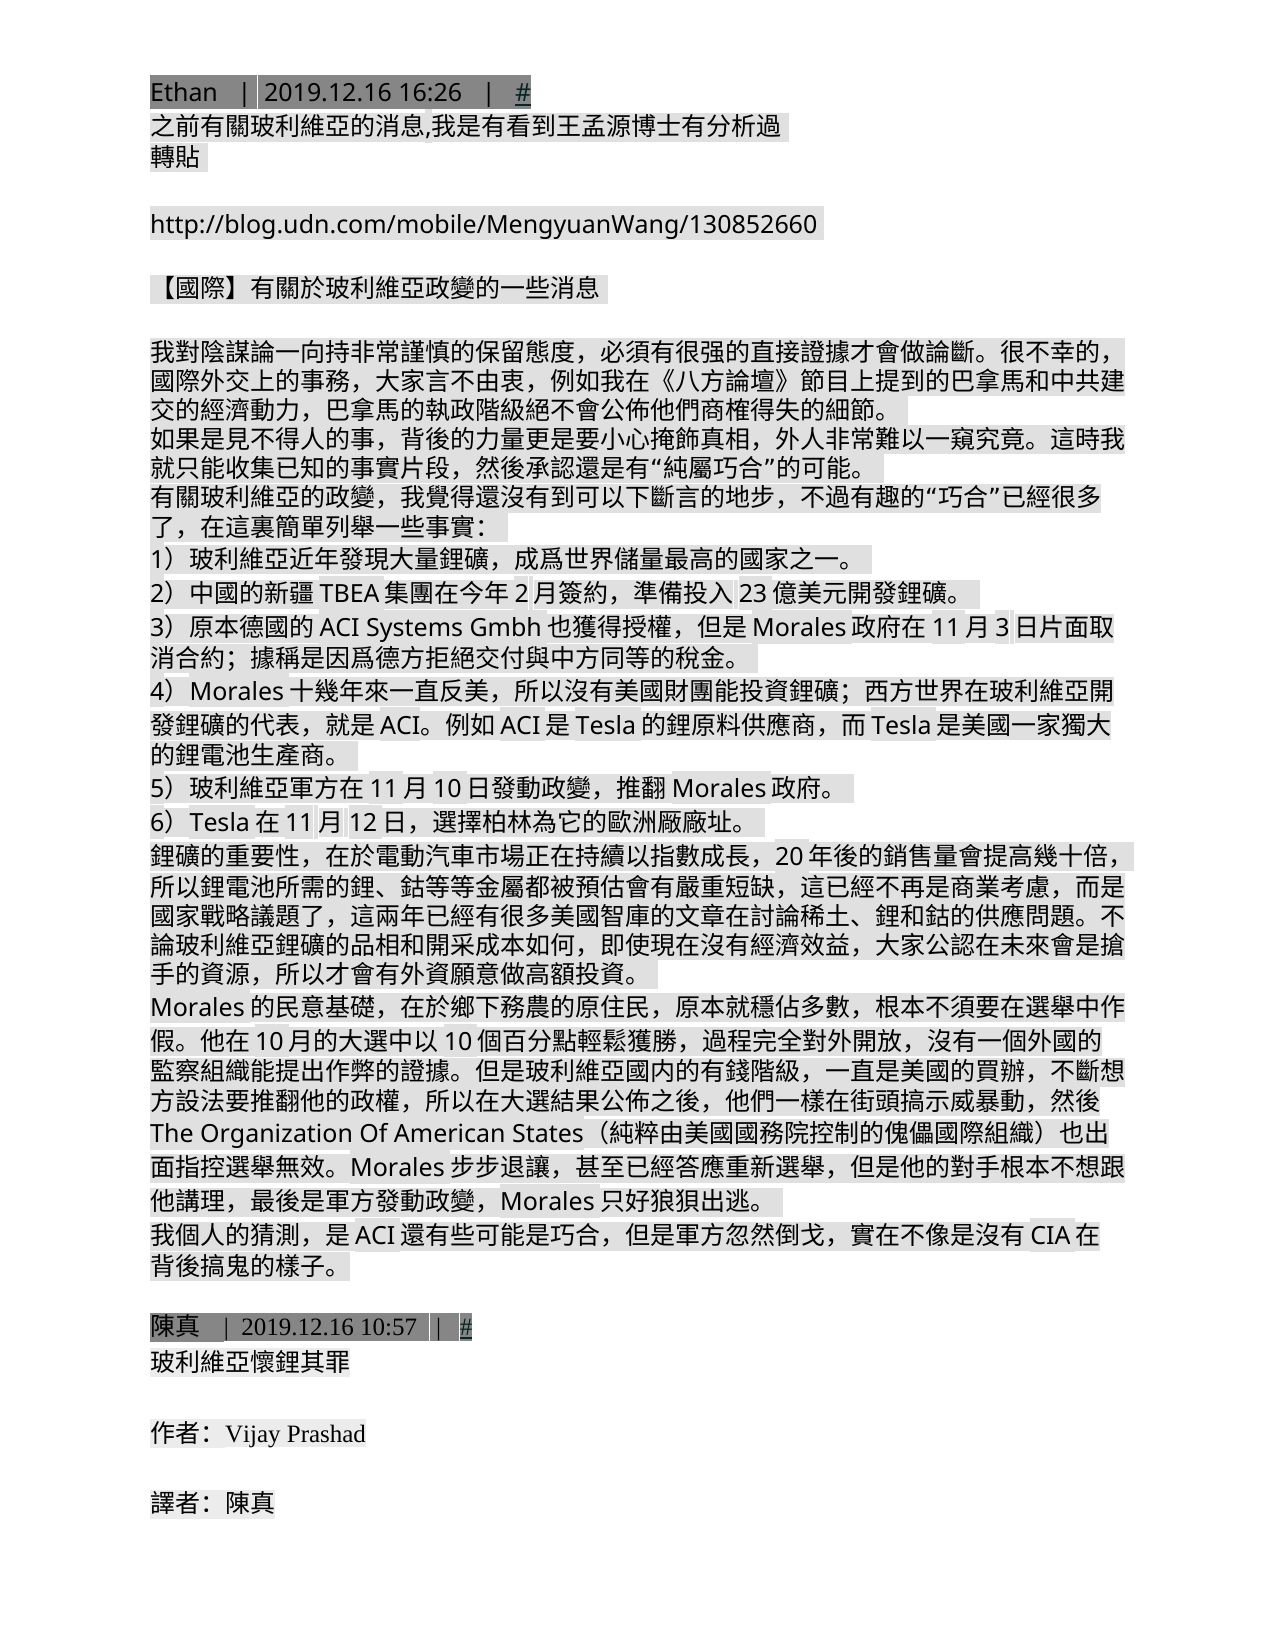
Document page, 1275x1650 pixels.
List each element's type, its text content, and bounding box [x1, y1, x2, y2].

text 陳真 | 2019.12.16 10:57 | # [150, 1306, 1125, 1342]
text 之前有關玻利維亞的消息,我是有看到王孟源博士有分析過 轉貼 http://blog.udn.com/mobile/MengyuanWang/130852660 【國際】有關於玻利維亞政變的一些消息 我對陰謀論一向持非常謹慎的保留態度，必須有很强的直接證據才會做論斷。很不幸的，國際外交上的事務，大家言不由衷，例如我在《八方論壇》節目上提到的巴拿馬和中共建交的經濟動力，巴拿馬的執政階級絕不會公佈他們商榷得失的細節。 如果是見不得人的事，背後的力量更是要小心掩飾真相，外人非常難以一窺究竟。這時我就只能收集已知的事實片段，然後承認還是有“純屬巧合”的可能。 有關玻利維亞的政變，我覺得還沒有到可以下斷言的地步，不過有趣的“巧合”已經很多了，在這裏簡單列舉一些事實： 1）玻利維亞近年發現大量鋰礦，成爲世界儲量最高的國家之一。 2）中國的新疆TBEA集團在今年2月簽約，準備投入23億美元開發鋰礦。 3）原本德國的ACI Systems Gmbh也獲得授權，但是Morales政府在11月3日片面取消合約；據稱是因爲德方拒絕交付與中方同等的稅金。 4）Morales十幾年來一直反美，所以沒有美國財團能投資鋰礦；西方世界在玻利維亞開發鋰礦的代表，就是ACI。例如ACI是Tesla的鋰原料供應商，而Tesla是美國一家獨大的鋰電池生產商。 5）玻利維亞軍方在11月10日發動政變，推翻Morales政府。 6）Tesla在11月12日，選擇柏林為它的歐洲厰廠址。 鋰礦的重要性，在於電動汽車市場正在持續以指數成長，20年後的銷售量會提高幾十倍，所以鋰電池所需的鋰、鈷等等金屬都被預估會有嚴重短缺，這已經不再是商業考慮，而是國家戰略議題了，這兩年已經有很多美國智庫的文章在討論稀土、鋰和鈷的供應問題。不論玻利維亞鋰礦的品相和開采成本如何，即使現在沒有經濟效益，大家公認在未來會是搶手的資源，所以才會有外資願意做高額投資。 Morales的民意基礎，在於鄉下務農的原住民，原本就穩佔多數，根本不須要在選舉中作假。他在10月的大選中以10個百分點輕鬆獲勝，過程完全對外開放，沒有一個外國的監察組織能提出作弊的證據。但是玻利維亞國内的有錢階級，一直是美國的買辦，不斷想方設法要推翻他的政權，所以在大選結果公佈之後，他們一樣在街頭搞示威暴動，然後The Organization Of American States（純粹由美國國務院控制的傀儡國際組織）也出面指控選舉無效。Morales步步退讓，甚至已經答應重新選舉，但是他的對手根本不想跟他講理，最後是軍方發動政變，Morales只好狼狽出逃。 我個人的猜測，是ACI還有些可能是巧合，但是軍方忽然倒戈，實在不像是沒有CIA在背後搞鬼的樣子。 [150, 109, 1125, 1281]
text Ethan | 2019.12.16 16:26 | # [150, 75, 1125, 109]
text 玻利維亞懷鋰其罪 作者：Vijay Prashad 譯者：陳真 [150, 1342, 1125, 1554]
